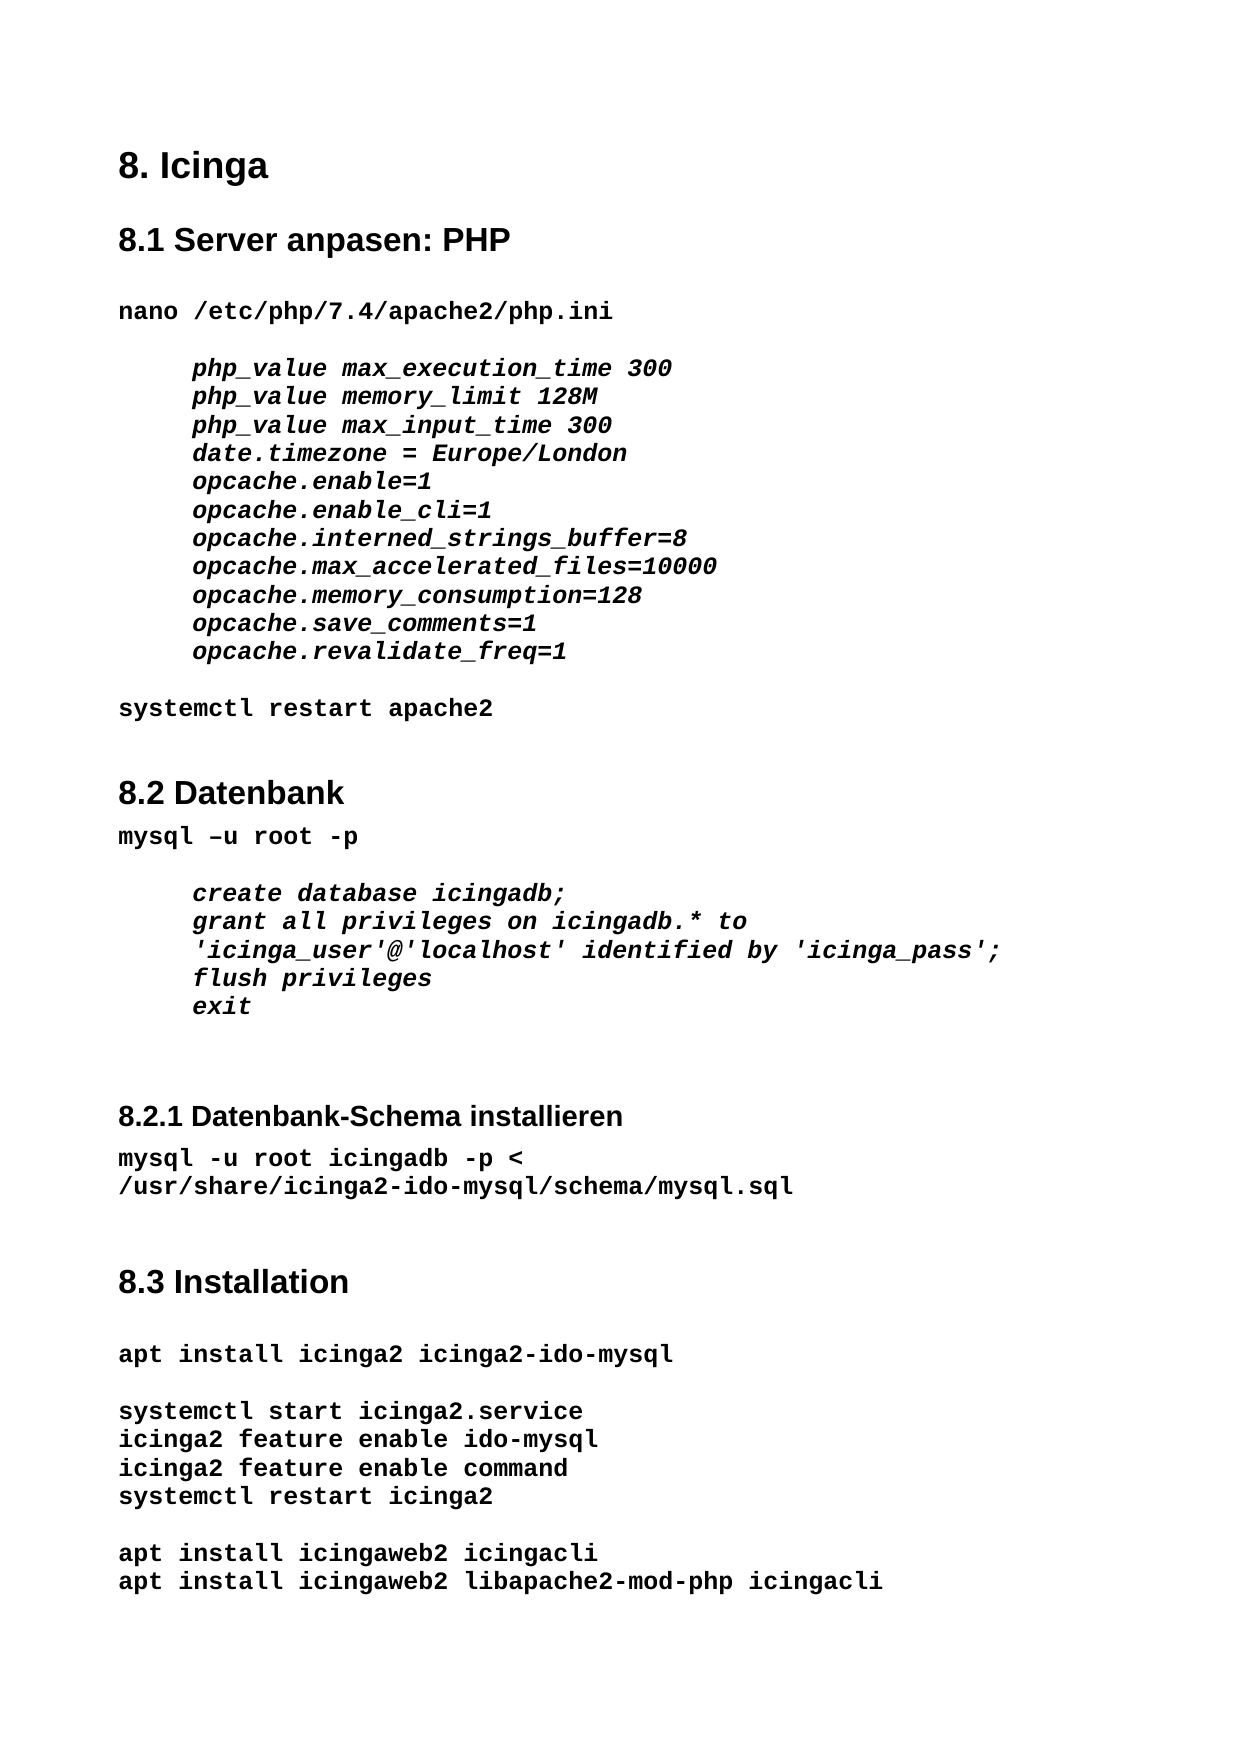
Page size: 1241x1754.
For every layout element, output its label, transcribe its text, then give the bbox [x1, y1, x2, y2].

text icinga2 feature enable command [118, 1455, 1122, 1483]
text flush privileges [118, 966, 1122, 994]
text opcache.enable_cli=1 [118, 497, 1122, 526]
text systemctl restart icinga2 [118, 1483, 1122, 1512]
text date.timezone = Europe/London [118, 441, 1122, 469]
text opcache.memory_consumption=128 [118, 582, 1122, 611]
text opcache.max_accelerated_files=10000 [118, 554, 1122, 582]
text apt install icingaweb2 libapache2-mod-php icingacli [118, 1568, 1122, 1597]
text php_value memory_limit 128M [118, 384, 1122, 412]
text mysql -u root icingadb -p < /usr/share/icinga2-ido-mysql/schema/mysql.sql [118, 1145, 1122, 1202]
text systemctl start icinga2.service [118, 1398, 1122, 1427]
text systemctl restart apache2 [118, 696, 1122, 724]
subtitle 8.3 Installation [118, 1262, 1122, 1301]
text nano /etc/php/7.4/apache2/php.ini [118, 299, 1122, 327]
text create database icingadb; [118, 881, 1122, 909]
text php_value max_input_time 300 [118, 412, 1122, 441]
text icinga2 feature enable ido-mysql [118, 1427, 1122, 1455]
text grant all privileges on icingadb.* to 'icinga_user'@'localhost' identified by 'icinga_pass'; [118, 909, 1122, 966]
subtitle 8.2.1 Datenbank-Schema installieren [118, 1099, 1122, 1133]
text exit [118, 994, 1122, 1022]
text opcache.save_comments=1 [118, 611, 1122, 639]
subtitle 8.1 Server anpasen: PHP [118, 219, 1122, 258]
text apt install icingaweb2 icingacli [118, 1540, 1122, 1568]
subtitle 8. Icinga [118, 143, 1122, 186]
text apt install icinga2 icinga2-ido-mysql [118, 1342, 1122, 1370]
text mysql –u root -p [118, 824, 1122, 852]
text opcache.revalidate_freq=1 [118, 639, 1122, 667]
subtitle 8.2 Datenbank [118, 773, 1122, 811]
text php_value max_execution_time 300 [118, 356, 1122, 384]
text opcache.enable=1 [118, 469, 1122, 497]
text opcache.interned_strings_buffer=8 [118, 526, 1122, 554]
